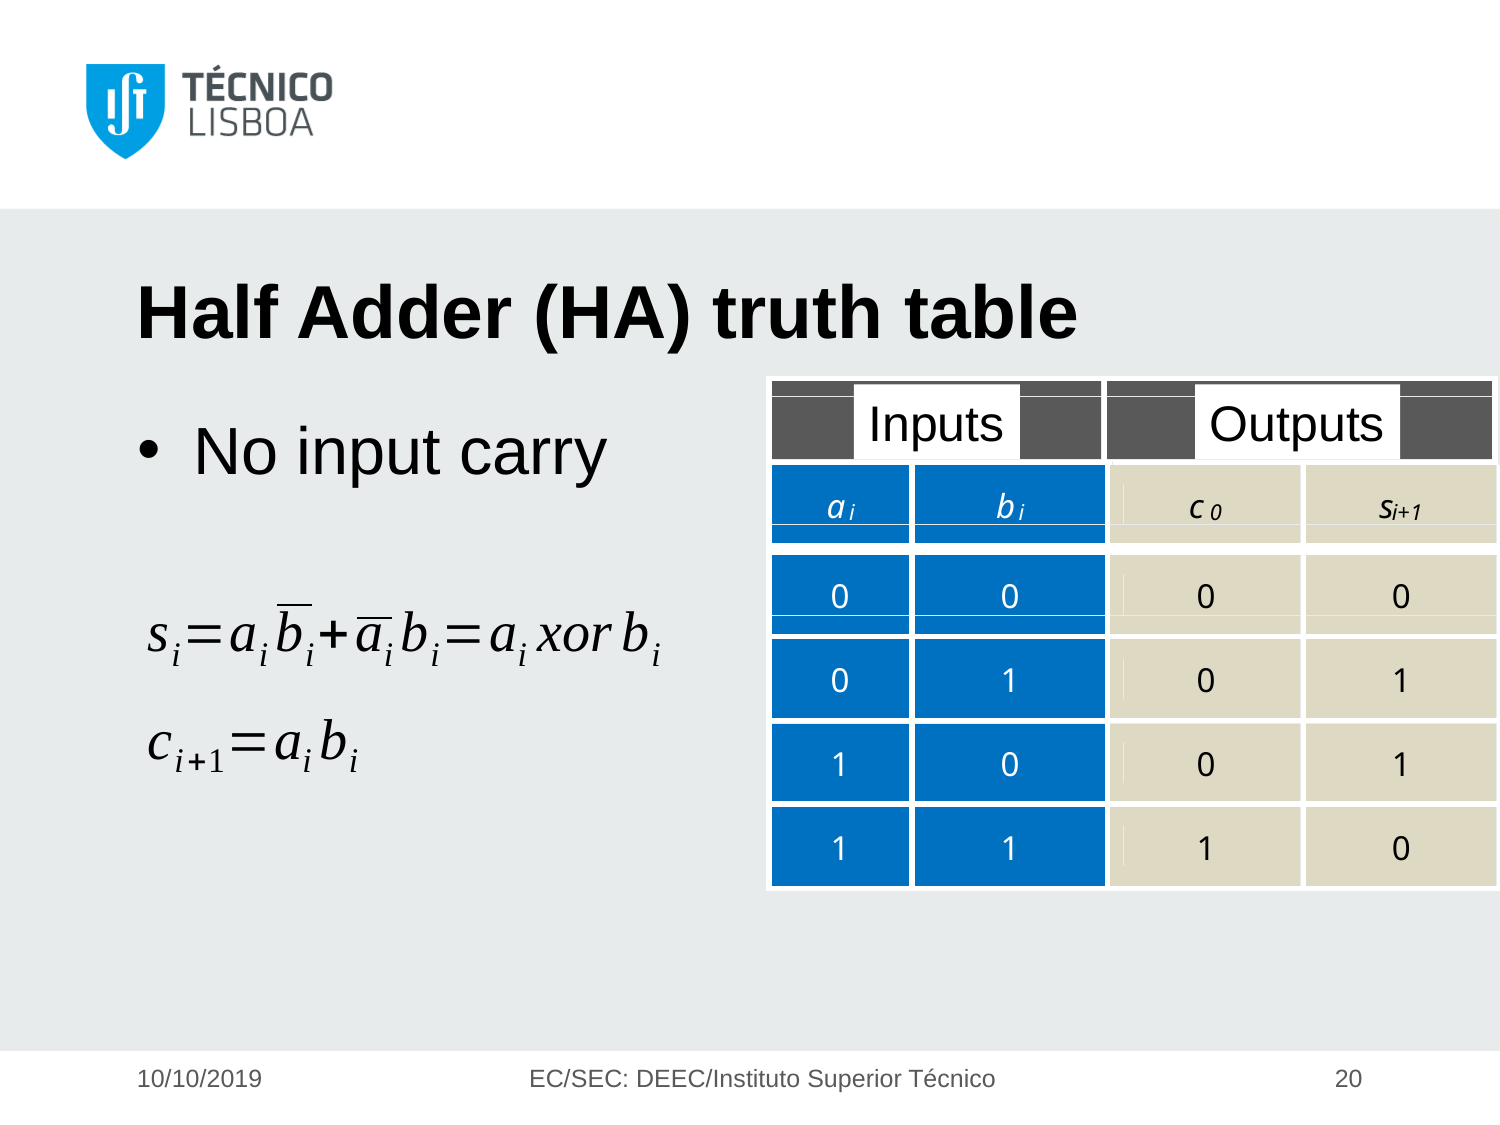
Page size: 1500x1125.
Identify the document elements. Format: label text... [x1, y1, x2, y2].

text_box Outputs [1195, 384, 1401, 460]
picture [0, 0, 1500, 1125]
chart [139, 601, 668, 674]
text_box Inputs [853, 384, 1020, 460]
list No input carry [121, 400, 1378, 1005]
slide_number [1077, 1052, 1378, 1103]
footer EC/SEC: DEEC/Instituto Superior Técnico [512, 1052, 1021, 1103]
title Half Adder (HA) truth table [121, 237, 1378, 381]
slide_number 10/10/2019 [121, 1052, 425, 1103]
chart [139, 708, 366, 781]
